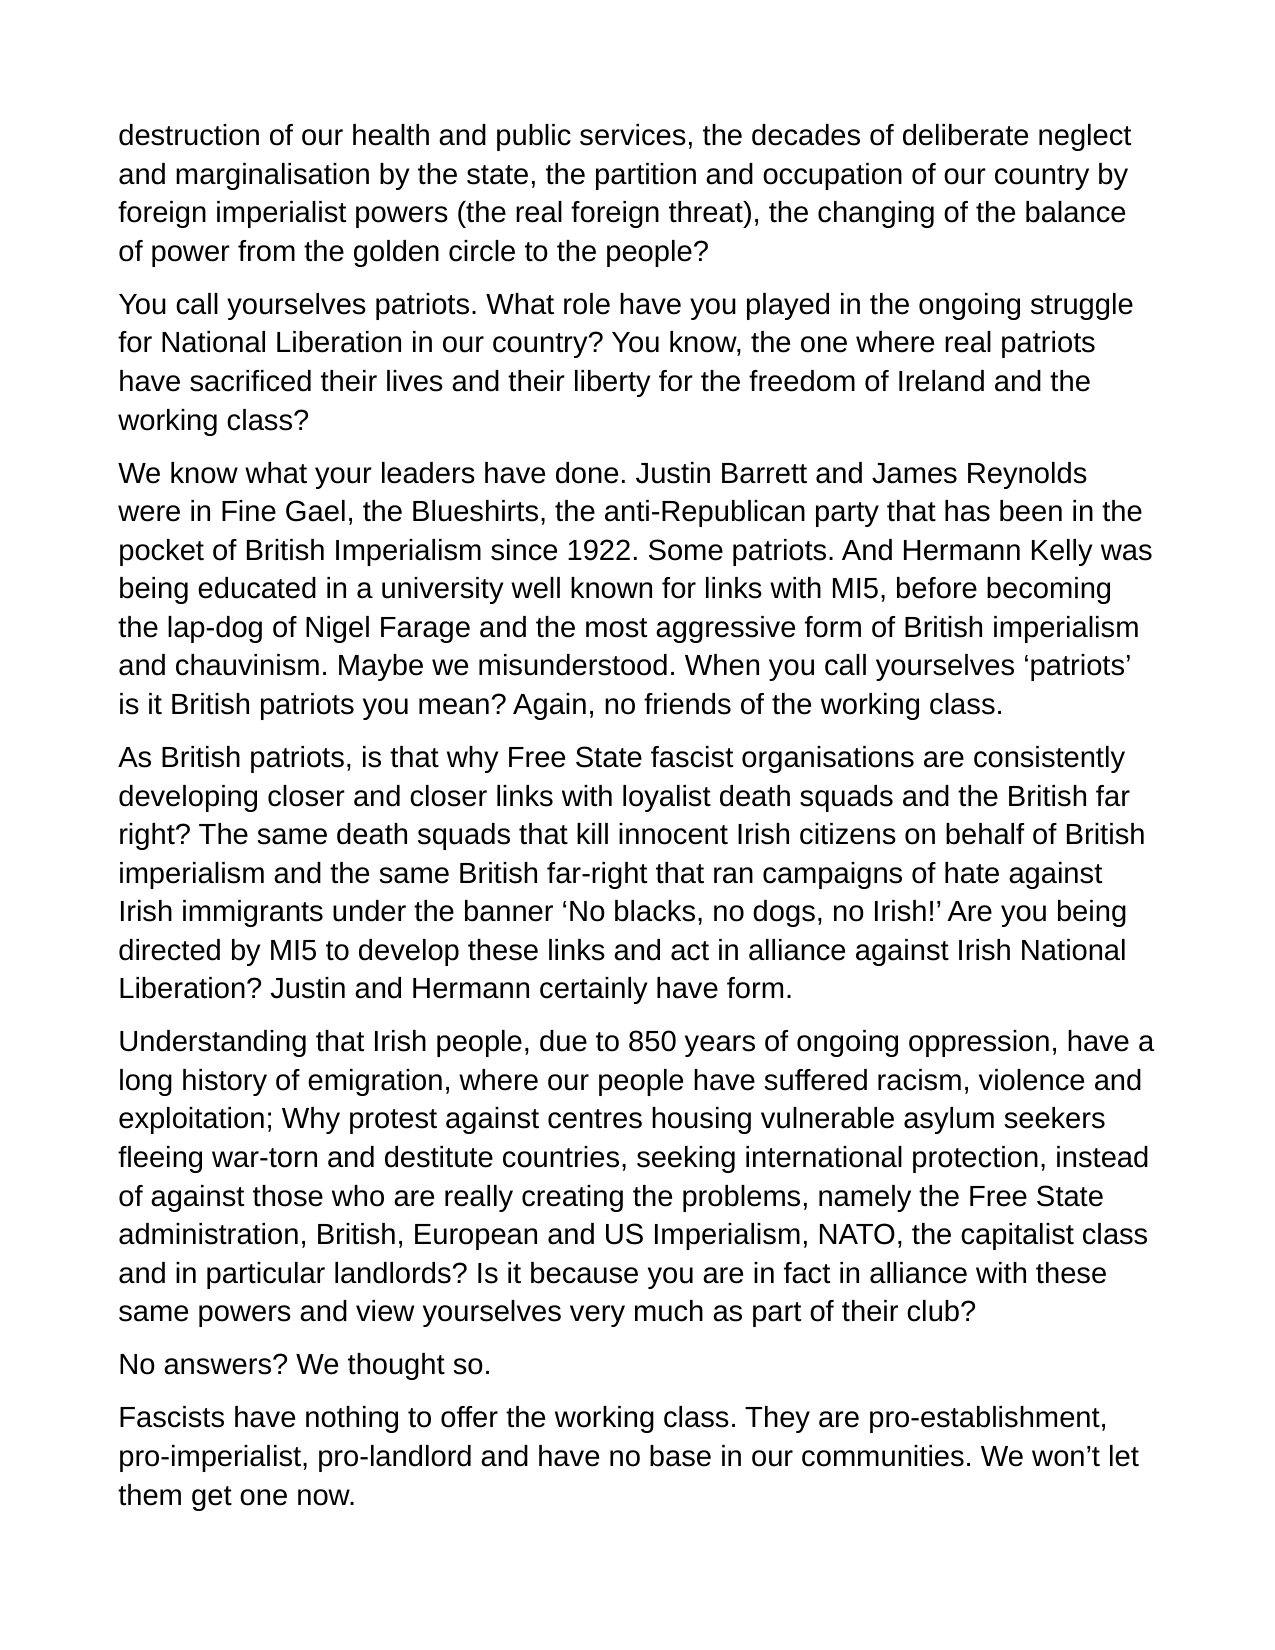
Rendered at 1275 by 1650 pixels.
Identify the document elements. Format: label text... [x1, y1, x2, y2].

text Understanding that Irish people, due to 850 years of ongoing oppression, have a long history of emigration, where our people have suffered racism, violence and exploitation; Why protest against centres housing vulnerable asylum seekers fleeing war-torn and destitute countries, seeking international protection, instead of against those who are really creating the problems, namely the Free State administration, British, European and US Imperialism, NATO, the capitalist class and in particular landlords? Is it because you are in fact in alliance with these same powers and view yourselves very much as part of their club? [118, 1024, 1157, 1328]
text Fascists have nothing to offer the working class. They are pro-establishment, pro-imperialist, pro-landlord and have no base in our communities. We won’t let them get one now. [118, 1400, 1157, 1511]
text We know what your leaders have done. Justin Barrett and James Reynolds were in Fine Gael, the Blueshirts, the anti-Republican party that has been in the pocket of British Imperialism since 1922. Some patriots. And Hermann Kelly was being educated in a university well known for links with MI5, before becoming the lap-dog of Nigel Farage and the most aggressive form of British imperialism and chauvinism. Maybe we misunderstood. When you call yourselves ‘patriots’ is it British patriots you mean? Again, no friends of the working class. [118, 456, 1157, 720]
text destruction of our health and public services, the decades of deliberate neglect and marginalisation by the state, the partition and occupation of our country by foreign imperialist powers (the real foreign threat), the changing of the balance of power from the golden circle to the people? [118, 118, 1157, 267]
text As British patriots, is that why Free State fascist organisations are consistently developing closer and closer links with loyalist death squads and the British far right? The same death squads that kill innocent Irish citizens on behalf of British imperialism and the same British far-right that ran campaigns of hate against Irish immigrants under the banner ‘No blacks, no dogs, no Irish!’ Are you being directed by MI5 to develop these links and act in alliance against Irish National Liberation? Justin and Hermann certainly have form. [118, 740, 1157, 1005]
text You call yourselves patriots. What role have you played in the ongoing struggle for National Liberation in our country? You know, the one where real patriots have sacrificed their lives and their liberty for the freedom of Ireland and the working class? [118, 287, 1157, 436]
text No answers? We thought so. [118, 1347, 1157, 1381]
